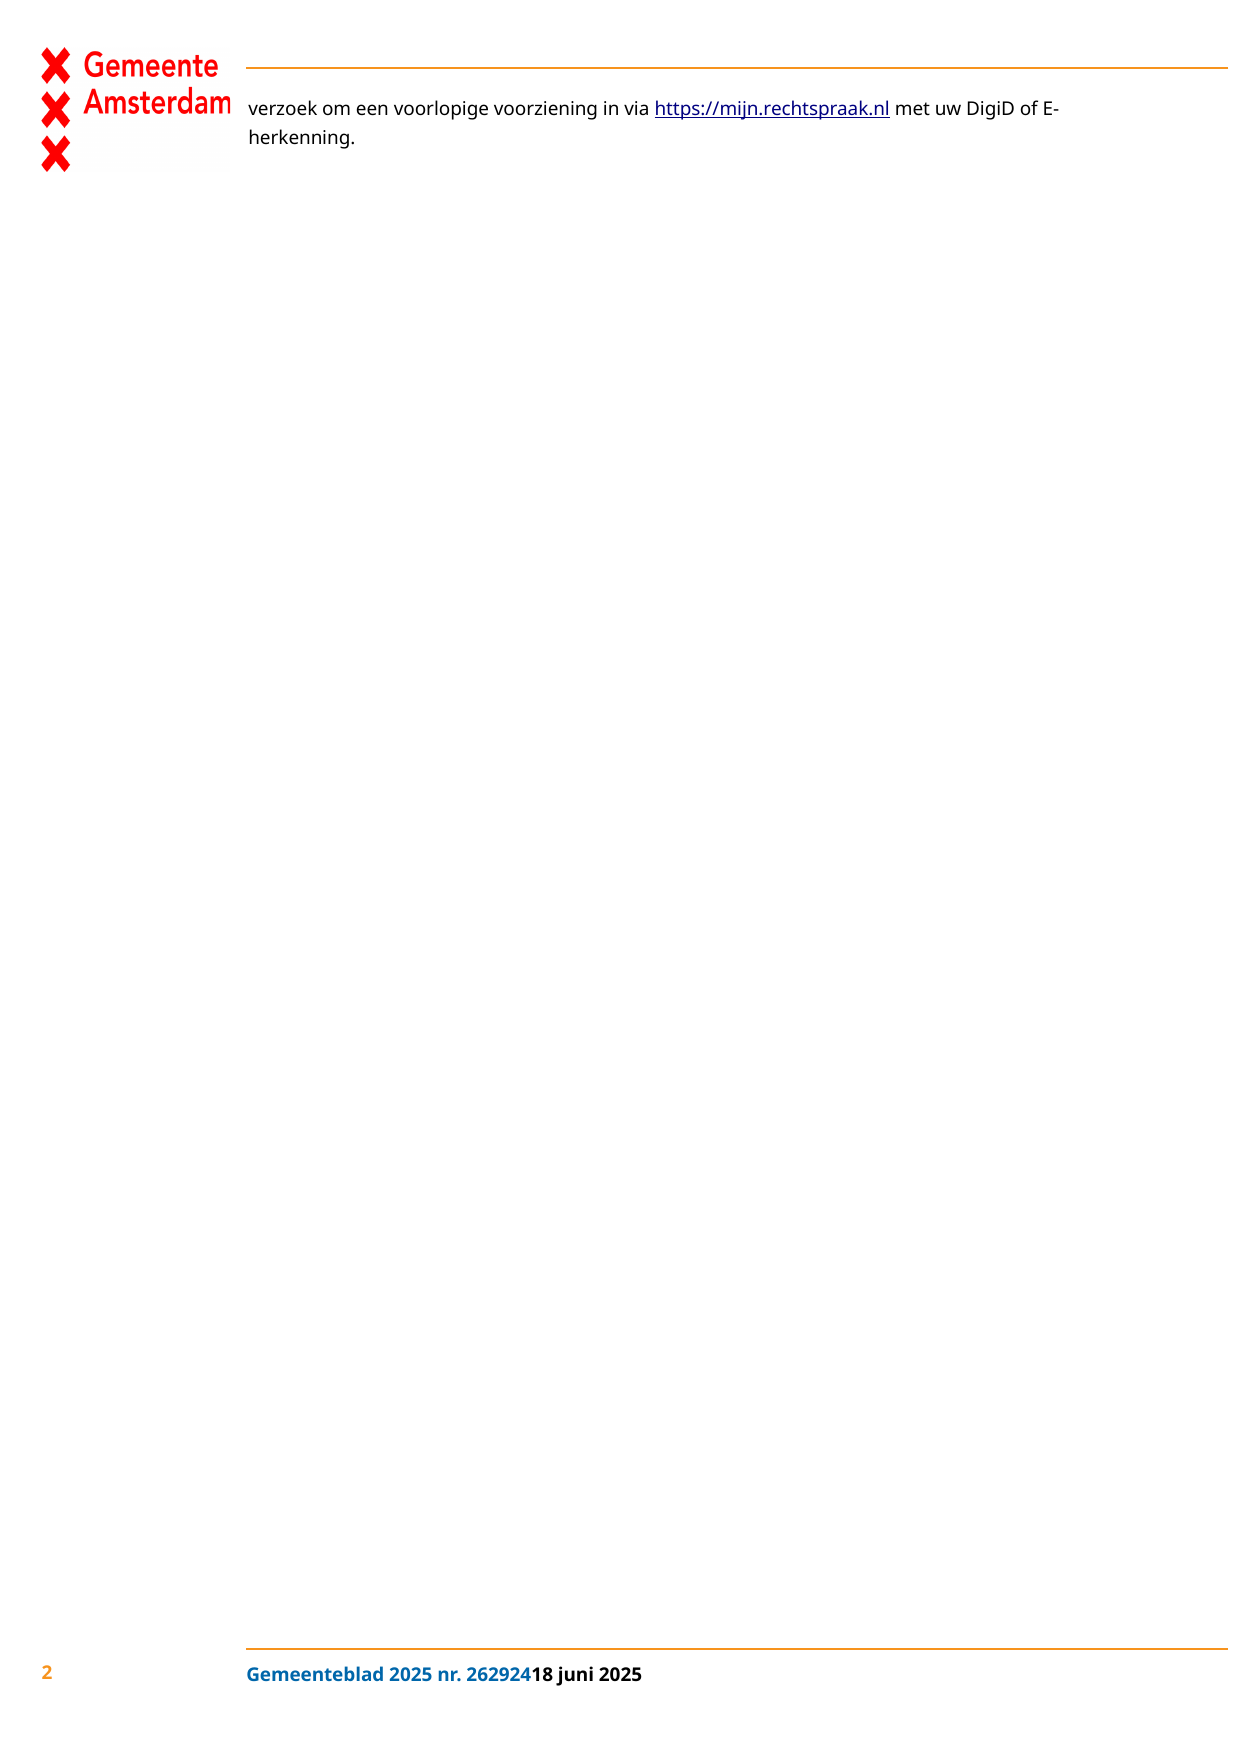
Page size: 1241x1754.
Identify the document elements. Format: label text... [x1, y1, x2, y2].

picture [41, 47, 231, 172]
text verzoek om een voorlopige voorziening in via https://mijn.rechtspraak.nl met uw DigiD of E-herkenning. [248, 95, 1152, 150]
